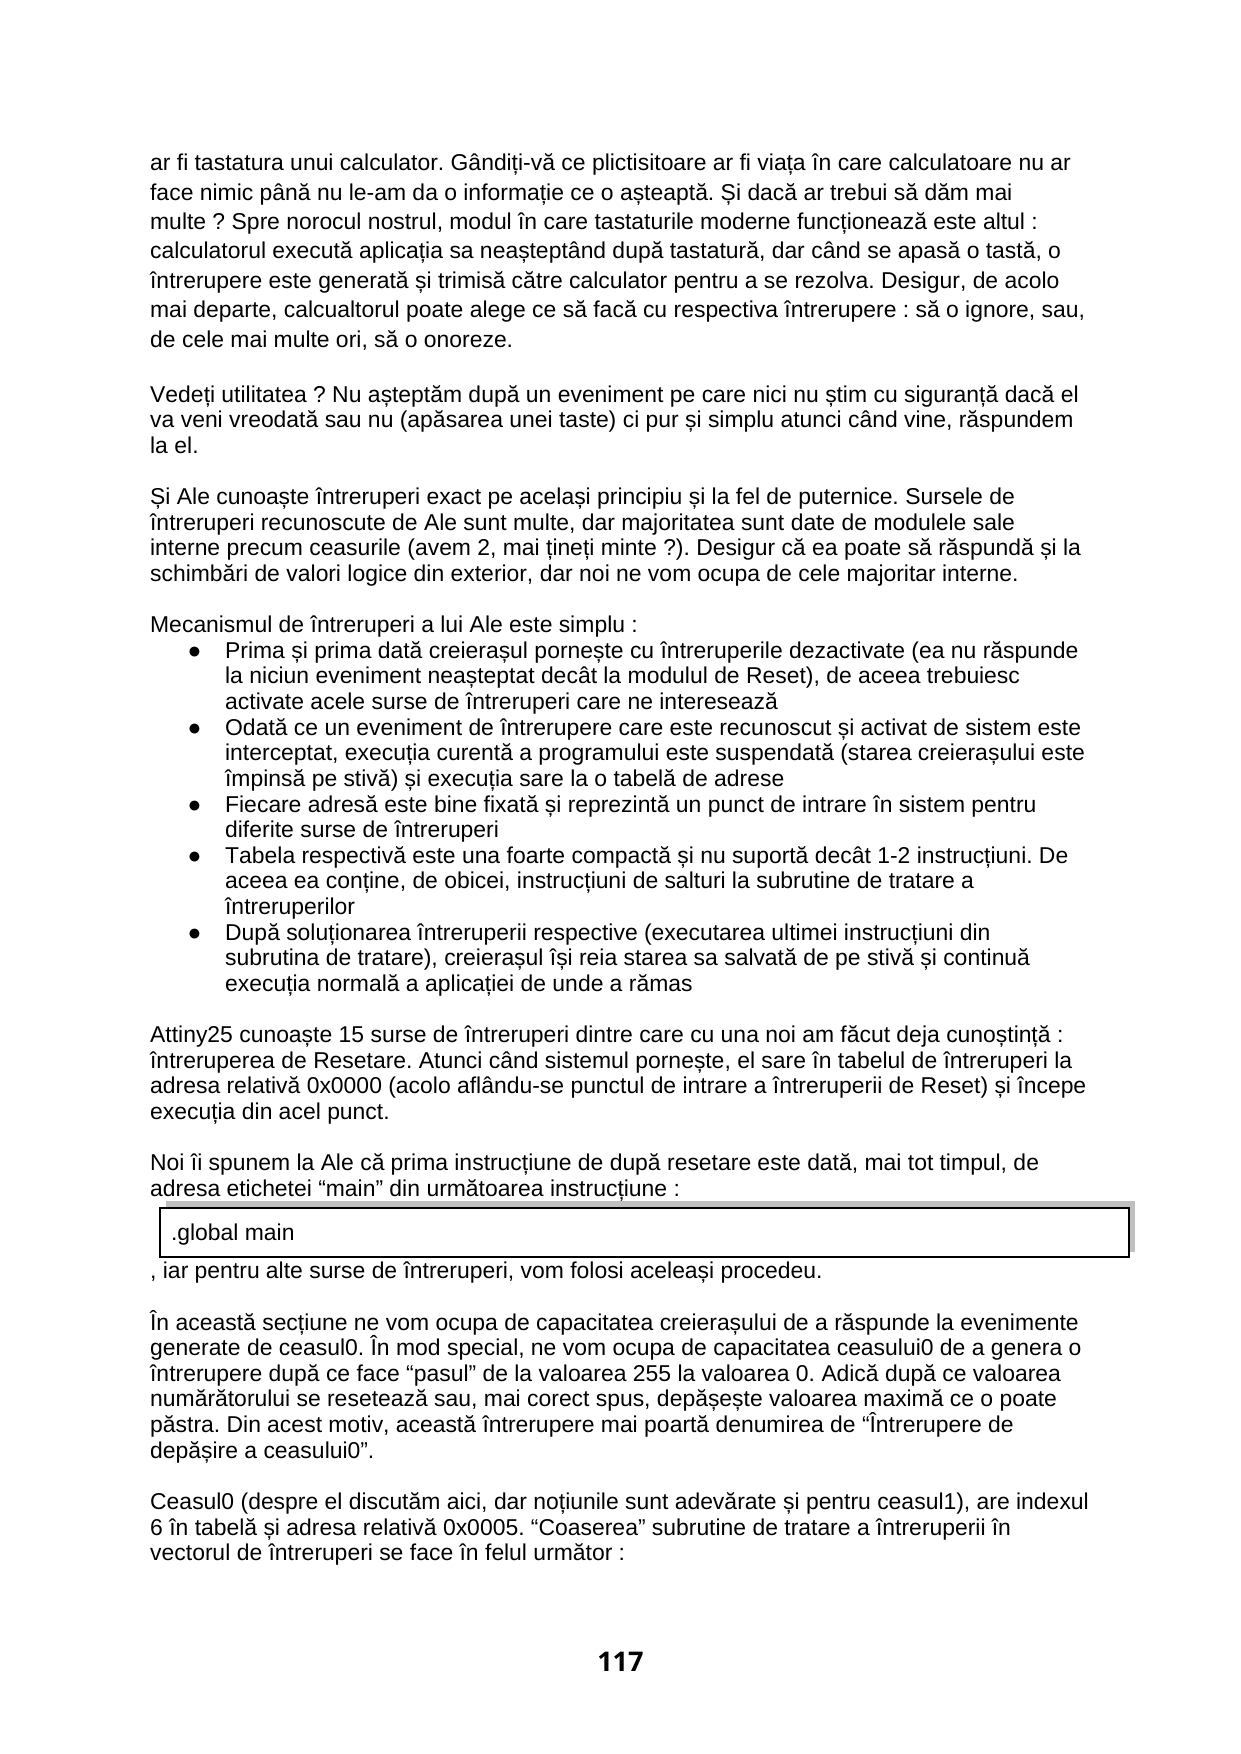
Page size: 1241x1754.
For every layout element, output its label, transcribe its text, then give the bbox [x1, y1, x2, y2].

text , iar pentru alte surse de întreruperi, vom folosi aceleași procedeu. [150, 1258, 1091, 1283]
text Ceasul0 (despre el discutăm aici, dar noțiunile sunt adevărate și pentru ceasul1), are indexul 6 în tabelă și adresa relativă 0x0005. “Coaserea” subrutine de tratare a întreruperii în vectorul de întreruperi se face în felul următor : [150, 1488, 1091, 1565]
text Attiny25 cunoaște 15 surse de întreruperi dintre care cu una noi am făcut deja cunoștință : întreruperea de Resetare. Atunci când sistemul pornește, el sare în tabelul de întreruperi la adresa relativă 0x0000 (acolo aflându-se punctul de intrare a întreruperii de Reset) și începe execuția din acel punct. [150, 1022, 1091, 1124]
text În această secțiune ne vom ocupa de capacitatea creierașului de a răspunde la evenimente generate de ceasul0. În mod special, ne vom ocupa de capacitatea ceasului0 de a genera o întrerupere după ce face “pasul” de la valoarea 255 la valoarea 0. Adică după ce valoarea numărătorului se resetează sau, mai corect spus, depășește valoarea maximă ce o poate păstra. Din acest motiv, această întrerupere mai poartă denumirea de “Întrerupere de depășire a ceasului0”. [150, 1309, 1091, 1463]
list Prima și prima dată creierașul pornește cu întreruperile dezactivate (ea nu răspunde la niciun eveniment neașteptat decât la modulul de Reset), de aceea trebuiesc activate acele surse de întreruperi care ne interesează [187, 637, 1091, 714]
list După soluționarea întreruperii respective (executarea ultimei instrucțiuni din subrutina de tratare), creierașul își reia starea sa salvată de pe stivă și continuă execuția normală a aplicației de unde a rămas [187, 919, 1091, 996]
list Tabela respectivă este una foarte compactă și nu suportă decât 1-2 instrucțiuni. De aceea ea conține, de obicei, instrucțiuni de salturi la subrutine de tratare a întreruperilor [187, 842, 1091, 919]
text Și Ale cunoaște întreruperi exact pe același principiu și la fel de puternice. Sursele de întreruperi recunoscute de Ale sunt multe, dar majoritatea sunt date de modulele sale interne precum ceasurile (avem 2, mai țineți minte ?). Desigur că ea poate să răspundă și la schimbări de valori logice din exterior, dar noi ne vom ocupa de cele majoritar interne. [150, 484, 1091, 586]
text Mecanismul de întreruperi a lui Ale este simplu : [150, 612, 1091, 637]
text Noi îi spunem la Ale că prima instrucțiune de după resetare este dată, mai tot timpul, de adresa etichetei “main” din următoarea instrucțiune : [150, 1150, 1091, 1201]
list Fiecare adresă este bine fixată și reprezintă un punct de intrare în sistem pentru diferite surse de întreruperi [187, 791, 1091, 842]
table_header .global main [161, 1209, 1128, 1256]
text Vedeți utilitatea ? Nu așteptăm după un eveniment pe care nici nu știm cu siguranță dacă el va veni vreodată sau nu (apăsarea unei taste) ci pur și simplu atunci când vine, răspundem la el. [150, 381, 1091, 458]
list Odată ce un eveniment de întrerupere care este recunoscut și activat de sistem este interceptat, execuția curentă a programului este suspendată (starea creierașului este împinsă pe stivă) și execuția sare la o tabelă de adrese [187, 714, 1091, 791]
text ar fi tastatura unui calculator. Gândiți-vă ce plictisitoare ar fi viața în care calculatoare nu ar face nimic până nu le-am da o informație ce o așteaptă. Și dacă ar trebui să dăm mai multe ? Spre norocul nostrul, modul în care tastaturile moderne funcționează este altul : calculatorul execută aplicația sa neașteptând după tastatură, dar când se apasă o tastă, o întrerupere este generată și trimisă către calculator pentru a se rezolva. Desigur, de acolo mai departe, calcualtorul poate alege ce să facă cu respectiva întrerupere : să o ignore, sau, de cele mai multe ori, să o onoreze. [150, 150, 1091, 352]
